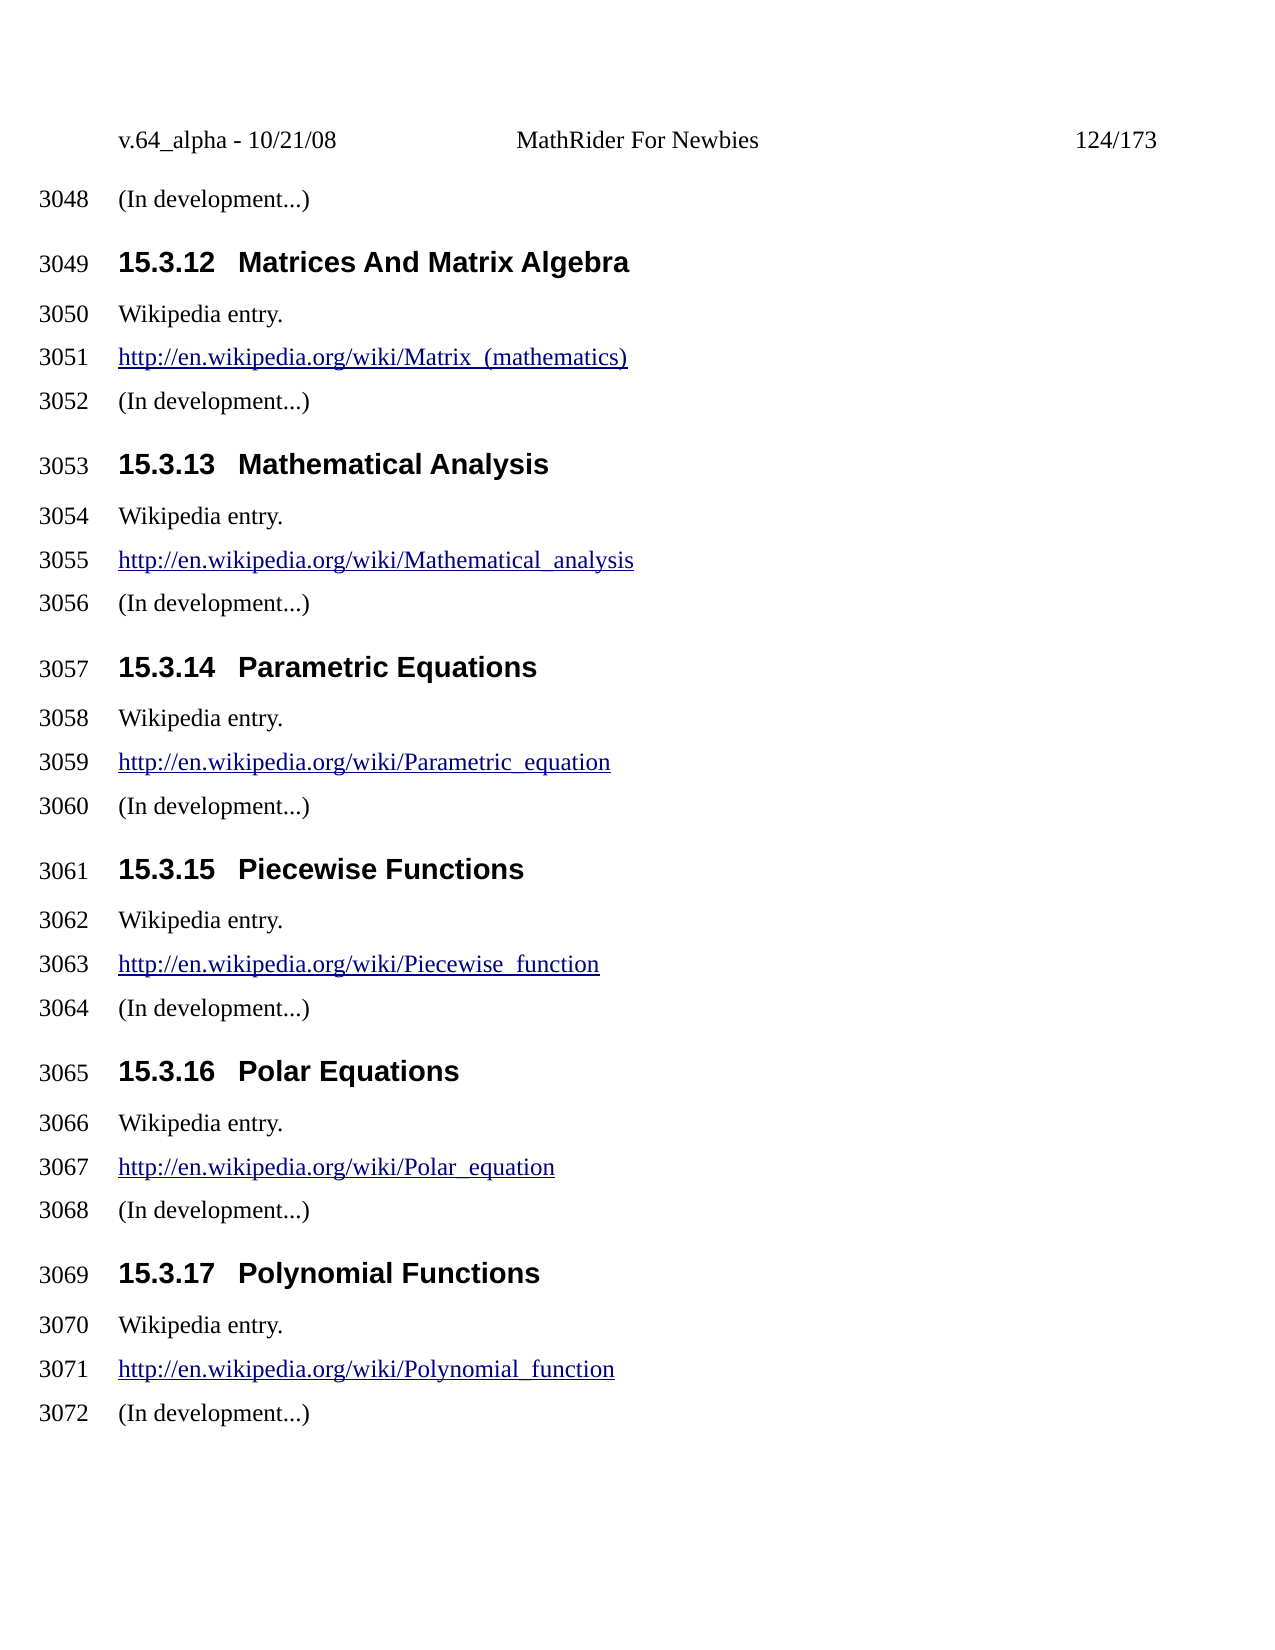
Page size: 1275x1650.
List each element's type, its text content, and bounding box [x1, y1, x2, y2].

text Wikipedia entry. [118, 1108, 1157, 1137]
text http://en.wikipedia.org/wiki/Matrix_(mathematics) [118, 342, 1157, 371]
text (In development...) [118, 386, 1157, 415]
text Wikipedia entry. [118, 906, 1157, 934]
subtitle Polar Equations [118, 1054, 1157, 1088]
text (In development...) [118, 588, 1157, 617]
text Wikipedia entry. [118, 703, 1157, 732]
text (In development...) [118, 993, 1157, 1022]
subtitle Polynomial Functions [118, 1257, 1157, 1290]
text (In development...) [118, 791, 1157, 819]
text Wikipedia entry. [118, 1310, 1157, 1339]
text http://en.wikipedia.org/wiki/Mathematical_analysis [118, 545, 1157, 573]
text Wikipedia entry. [118, 501, 1157, 530]
subtitle Mathematical Analysis [118, 447, 1157, 481]
text (In development...) [118, 1398, 1157, 1426]
text (In development...) [118, 1195, 1157, 1224]
text http://en.wikipedia.org/wiki/Piecewise_function [118, 949, 1157, 978]
text Wikipedia entry. [118, 299, 1157, 327]
subtitle Parametric Equations [118, 650, 1157, 683]
text http://en.wikipedia.org/wiki/Polar_equation [118, 1152, 1157, 1180]
text http://en.wikipedia.org/wiki/Parametric_equation [118, 747, 1157, 776]
subtitle Piecewise Functions [118, 852, 1157, 886]
text http://en.wikipedia.org/wiki/Polynomial_function [118, 1354, 1157, 1383]
text (In development...) [118, 184, 1157, 213]
subtitle Matrices And Matrix Algebra [118, 245, 1157, 279]
